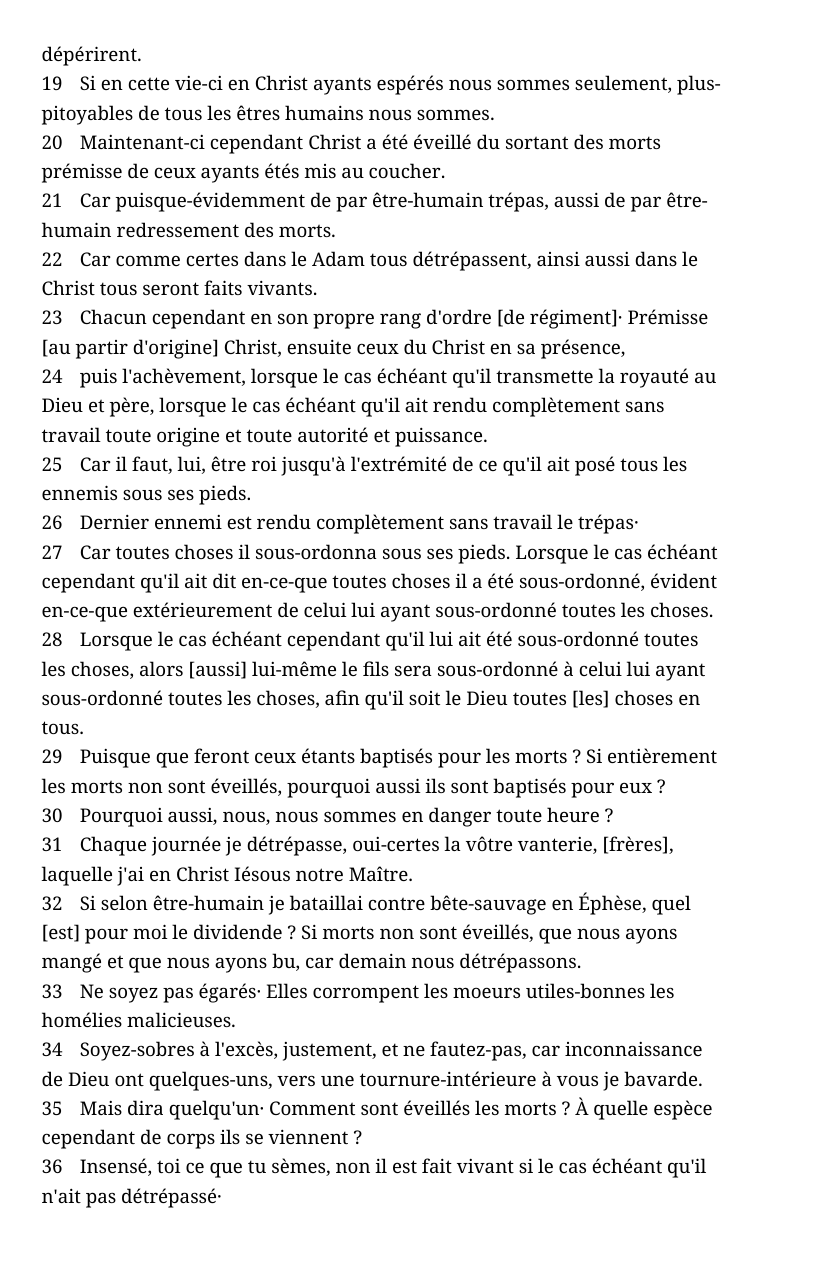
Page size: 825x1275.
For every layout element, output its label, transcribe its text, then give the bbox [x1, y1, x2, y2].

text dépérirent. 19 Si en cette vie-ci en Christ ayants espérés nous sommes seulement, plus-pitoyables de tous les êtres humains nous sommes. 20 Maintenant-ci cependant Christ a été éveillé du sortant des morts prémisse de ceux ayants étés mis au coucher. 21 Car puisque-évidemment de par être-humain trépas, aussi de par être-humain redressement des morts. 22 Car comme certes dans le Adam tous détrépassent, ainsi aussi dans le Christ tous seront faits vivants. 23 Chacun cependant en son propre rang d'ordre [de régiment]· Prémisse [au partir d'origine] Christ, ensuite ceux du Christ en sa présence, 24 puis l'achèvement, lorsque le cas échéant qu'il transmette la royauté au Dieu et père, lorsque le cas échéant qu'il ait rendu complètement sans travail toute origine et toute autorité et puissance. 25 Car il faut, lui, être roi jusqu'à l'extrémité de ce qu'il ait posé tous les ennemis sous ses pieds. 26 Dernier ennemi est rendu complètement sans travail le trépas· 27 Car toutes choses il sous-ordonna sous ses pieds. Lorsque le cas échéant cependant qu'il ait dit en-ce-que toutes choses il a été sous-ordonné, évident en-ce-que extérieurement de celui lui ayant sous-ordonné toutes les choses. 28 Lorsque le cas échéant cependant qu'il lui ait été sous-ordonné toutes les choses, alors [aussi] lui-même le fils sera sous-ordonné à celui lui ayant sous-ordonné toutes les choses, afin qu'il soit le Dieu toutes [les] choses en tous. 29 Puisque que feront ceux étants baptisés pour les morts ? Si entièrement les morts non sont éveillés, pourquoi aussi ils sont baptisés pour eux ? 30 Pourquoi aussi, nous, nous sommes en danger toute heure ? 31 Chaque journée je détrépasse, oui-certes la vôtre vanterie, [frères], laquelle j'ai en Christ Iésous notre Maître. 32 Si selon être-humain je bataillai contre bête-sauvage en Éphèse, quel [est] pour moi le dividende ? Si morts non sont éveillés, que nous ayons mangé et que nous ayons bu, car demain nous détrépassons. 33 Ne soyez pas égarés· Elles corrompent les moeurs utiles-bonnes les homélies malicieuses. 34 Soyez-sobres à l'excès, justement, et ne fautez-pas, car inconnaissance de Dieu ont quelques-uns, vers une tournure-intérieure à vous je bavarde. 35 Mais dira quelqu'un· Comment sont éveillés les morts ? À quelle espèce cependant de corps ils se viennent ? 36 Insensé, toi ce que tu sèmes, non il est fait vivant si le cas échéant qu'il n'ait pas détrépassé· [41, 41, 724, 1208]
